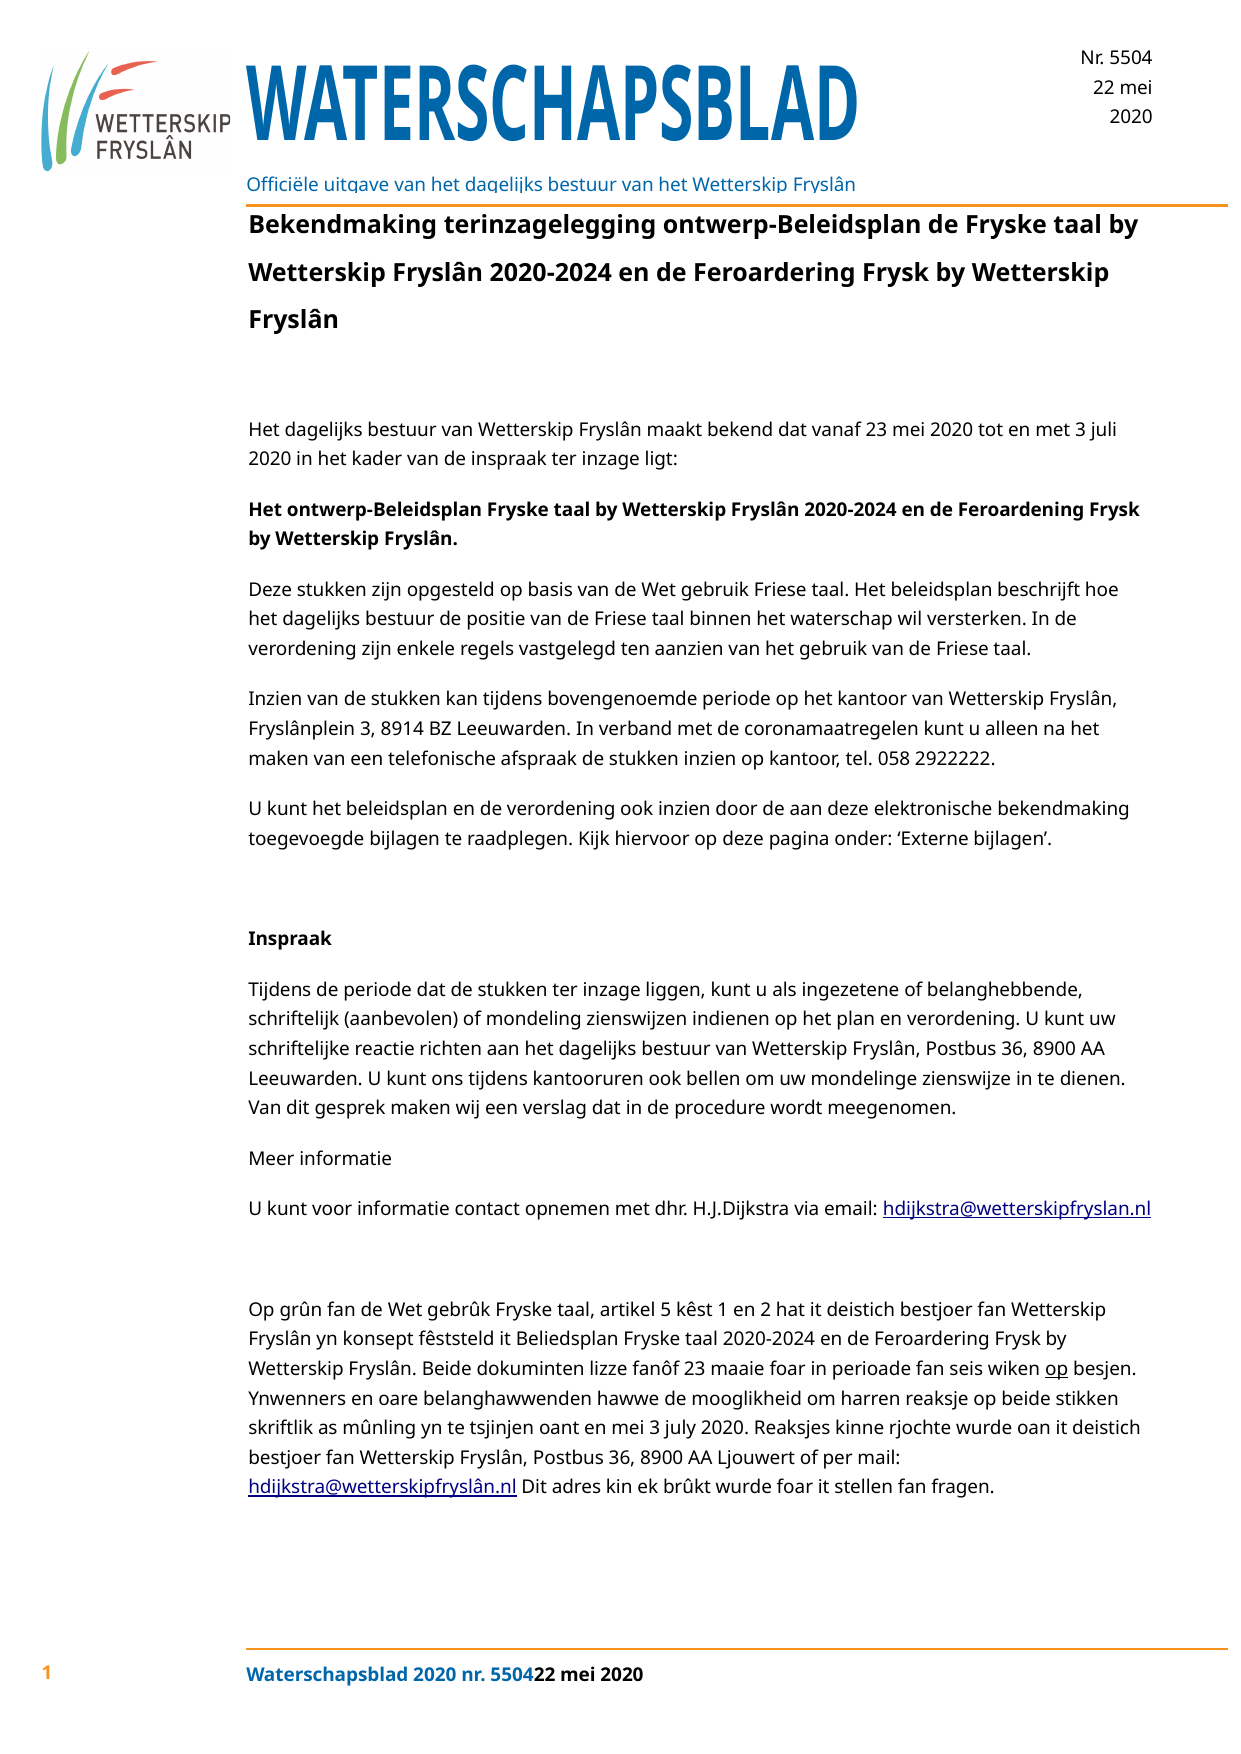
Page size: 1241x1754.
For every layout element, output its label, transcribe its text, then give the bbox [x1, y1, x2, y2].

text Bekendmaking terinzagelegging ontwerp-Beleidsplan de Fryske taal by Wetterskip Fryslân 2020-2024 en de Feroardering Frysk by Wetterskip Fryslân [248, 207, 1152, 336]
text Het dagelijks bestuur van Wetterskip Fryslân maakt bekend dat vanaf 23 mei 2020 tot en met 3 juli 2020 in het kader van de inspraak ter inzage ligt: [248, 416, 1152, 471]
text Meer informatie [248, 1145, 1152, 1170]
text Deze stukken zijn opgesteld op basis van de Wet gebruik Friese taal. Het beleidsplan beschrijft hoe het dagelijks bestuur de positie van de Friese taal binnen het waterschap wil versterken. In de verordening zijn enkele regels vastgelegd ten aanzien van het gebruik van de Friese taal. [248, 576, 1152, 661]
text Op grûn fan de Wet gebrûk Fryske taal, artikel 5 kêst 1 en 2 hat it deistich bestjoer fan Wetterskip Fryslân yn konsept fêststeld it Beliedsplan Fryske taal 2020-2024 en de Feroardering Frysk by Wetterskip Fryslân. Beide dokuminten lizze fanôf 23 maaie foar in perioade fan seis wiken op besjen. Ynwenners en oare belanghawwenden hawwe de mooglikheid om harren reaksje op beide stikken skriftlik as mûnling yn te tsjinjen oant en mei 3 july 2020. Reaksjes kinne rjochte wurde oan it deistich bestjoer fan Wetterskip Fryslân, Postbus 36, 8900 AA Ljouwert of per mail: hdijkstra@wetterskipfryslân.nl Dit adres kin ek brûkt wurde foar it stellen fan fragen. [248, 1296, 1152, 1499]
text Het ontwerp-Beleidsplan Fryske taal by Wetterskip Fryslân 2020-2024 en de Feroardening Frysk by Wetterskip Fryslân. [248, 496, 1152, 551]
text Inspraak [248, 926, 1152, 951]
text Tijdens de periode dat de stukken ter inzage liggen, kunt u als ingezetene of belanghebbende, schriftelijk (aanbevolen) of mondeling zienswijzen indienen op het plan en verordening. U kunt uw schriftelijke reactie richten aan het dagelijks bestuur van Wetterskip Fryslân, Postbus 36, 8900 AA Leeuwarden. U kunt ons tijdens kantooruren ook bellen om uw mondelinge zienswijze in te dienen. Van dit gesprek maken wij een verslag dat in de procedure wordt meegenomen. [248, 976, 1152, 1120]
text Inzien van de stukken kan tijdens bovengenoemde periode op het kantoor van Wetterskip Fryslân, Fryslânplein 3, 8914 BZ Leeuwarden. In verband met de coronamaatregelen kunt u alleen na het maken van een telefonische afspraak de stukken inzien op kantoor, tel. 058 2922222. [248, 686, 1152, 770]
picture [41, 47, 231, 172]
text U kunt het beleidsplan en de verordening ook inzien door de aan deze elektronische bekendmaking toegevoegde bijlagen te raadplegen. Kijk hiervoor op deze pagina onder: ‘Externe bijlagen’. [248, 795, 1152, 850]
text U kunt voor informatie contact opnemen met dhr. H.J.Dijkstra via email: hdijkstra@wetterskipfryslan.nl [248, 1195, 1152, 1221]
